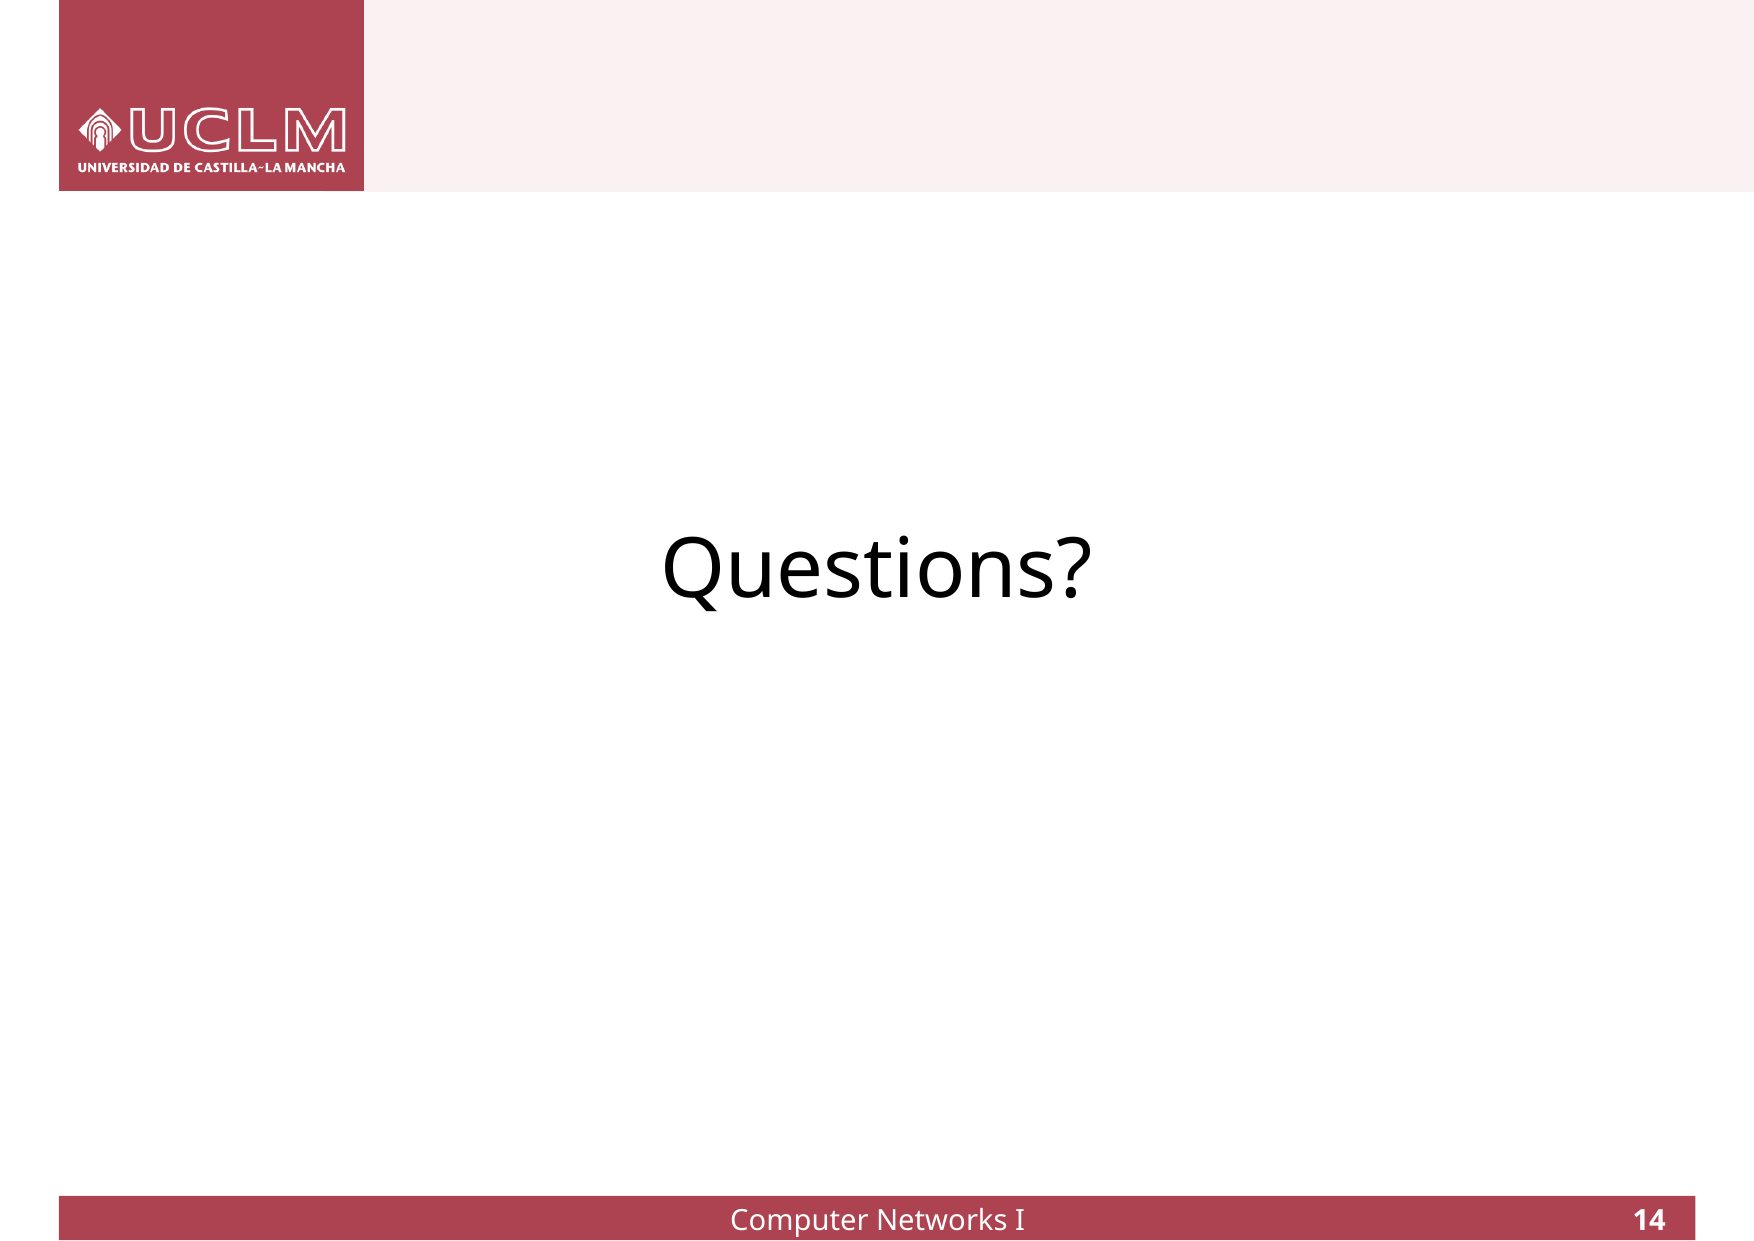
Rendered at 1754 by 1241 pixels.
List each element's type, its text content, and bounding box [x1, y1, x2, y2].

slide_number [1257, 1200, 1666, 1236]
text_box Questions? [87, 513, 1667, 814]
footer Computer Networks I [599, 1200, 1156, 1236]
picture [59, 0, 364, 191]
